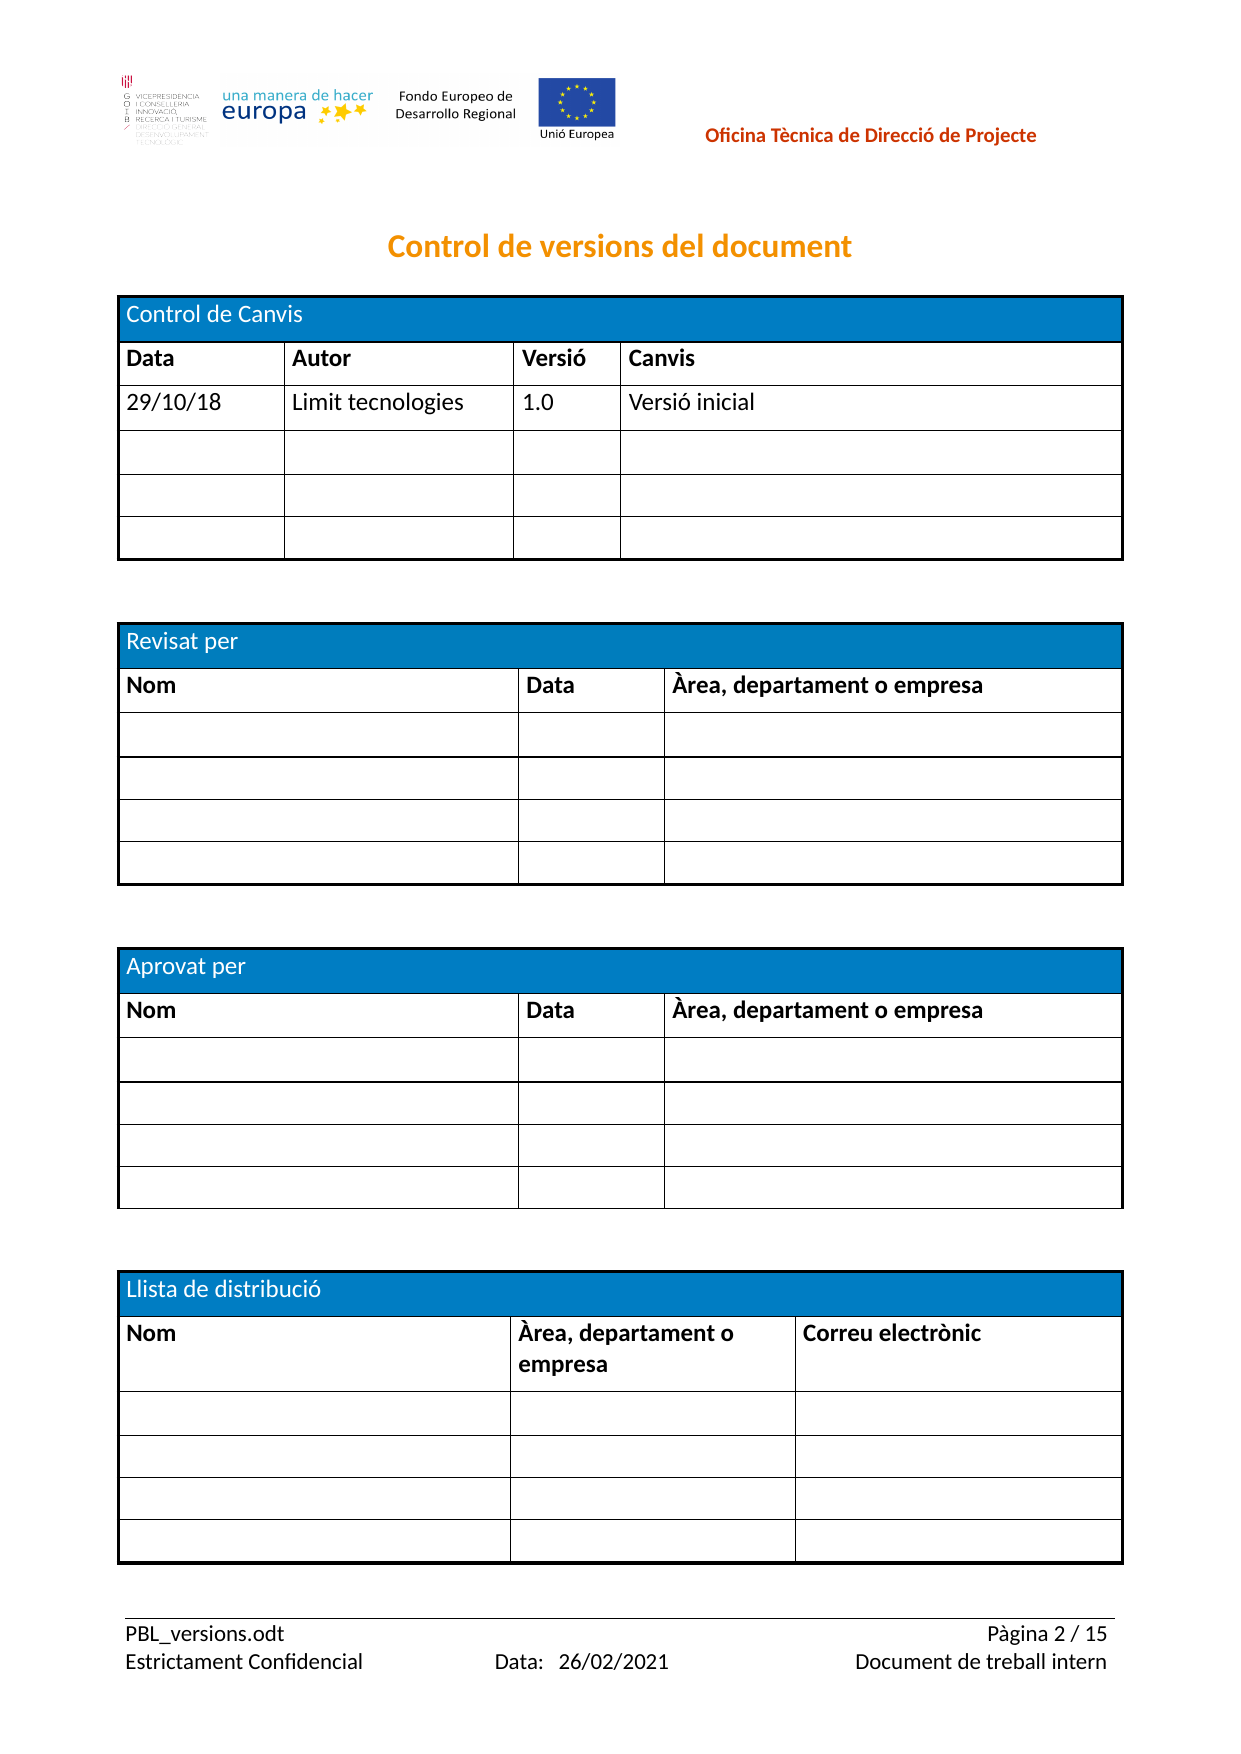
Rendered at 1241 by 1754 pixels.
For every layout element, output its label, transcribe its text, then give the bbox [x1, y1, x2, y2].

table_cell [621, 431, 1121, 473]
table_cell [285, 431, 513, 473]
table_cell Nom [120, 994, 518, 1037]
table_header Llista de distribució [120, 1273, 1121, 1316]
table_cell Autor [285, 343, 513, 385]
table_cell [120, 1167, 518, 1208]
table_cell [285, 475, 513, 516]
picture [219, 73, 621, 147]
picture [118, 73, 213, 147]
table_cell Canvis [621, 343, 1121, 385]
table_cell [519, 1167, 664, 1208]
table_cell Àrea, departament o empresa [511, 1317, 795, 1391]
table_cell [665, 713, 1121, 756]
table_cell [621, 475, 1121, 516]
table_header Aprovat per [120, 950, 1121, 993]
table_cell Versió [514, 343, 620, 385]
table_cell [120, 713, 518, 756]
table_cell Correu electrònic [796, 1317, 1121, 1391]
table_cell 29/10/18 [120, 386, 284, 429]
table_cell [796, 1436, 1121, 1477]
table_cell Nom [120, 669, 518, 712]
subtitle Control de versions del document [118, 225, 1122, 266]
table_cell [120, 475, 284, 516]
table_cell [120, 1392, 510, 1435]
table_cell [796, 1392, 1121, 1435]
table_cell [519, 713, 664, 756]
table_cell [120, 800, 518, 841]
table_cell [665, 1038, 1121, 1081]
table_cell Àrea, departament o empresa [665, 669, 1121, 712]
table_cell [511, 1478, 795, 1519]
table_cell [519, 1125, 664, 1166]
table_cell [519, 800, 664, 841]
table_cell [120, 758, 518, 798]
table_header Control de Canvis [120, 298, 1121, 341]
table_cell Limit tecnologies [285, 386, 513, 429]
table_cell [285, 517, 513, 558]
table_cell [796, 1520, 1121, 1561]
table_cell [511, 1392, 795, 1435]
table_cell [519, 842, 664, 883]
table_cell [120, 1083, 518, 1123]
table_cell [120, 1478, 510, 1519]
table_cell [621, 517, 1121, 558]
table_cell Àrea, departament o empresa [665, 994, 1121, 1037]
table_cell Data [519, 994, 664, 1037]
table_header Revisat per [120, 625, 1121, 668]
table_cell [665, 758, 1121, 798]
table_cell [665, 1125, 1121, 1166]
table_cell [120, 1125, 518, 1166]
table_cell [514, 431, 620, 473]
table_cell [665, 800, 1121, 841]
table_cell [519, 1038, 664, 1081]
table_cell [519, 1083, 664, 1123]
table_cell Versió inicial [621, 386, 1121, 429]
table_cell [796, 1478, 1121, 1519]
table_cell [120, 1436, 510, 1477]
table_cell [120, 431, 284, 473]
table_cell [120, 1038, 518, 1081]
table_cell [665, 842, 1121, 883]
table_cell 1.0 [514, 386, 620, 429]
table_cell [665, 1083, 1121, 1123]
table_cell [514, 517, 620, 558]
table_cell Data [120, 343, 284, 385]
table_cell [511, 1436, 795, 1477]
table_cell Nom [120, 1317, 510, 1391]
table_cell [120, 842, 518, 883]
table_cell [665, 1167, 1121, 1208]
table_cell [511, 1520, 795, 1561]
table_cell Data [519, 669, 664, 712]
table_cell [514, 475, 620, 516]
table_cell [120, 1520, 510, 1561]
table_cell [120, 517, 284, 558]
table_cell [519, 758, 664, 798]
